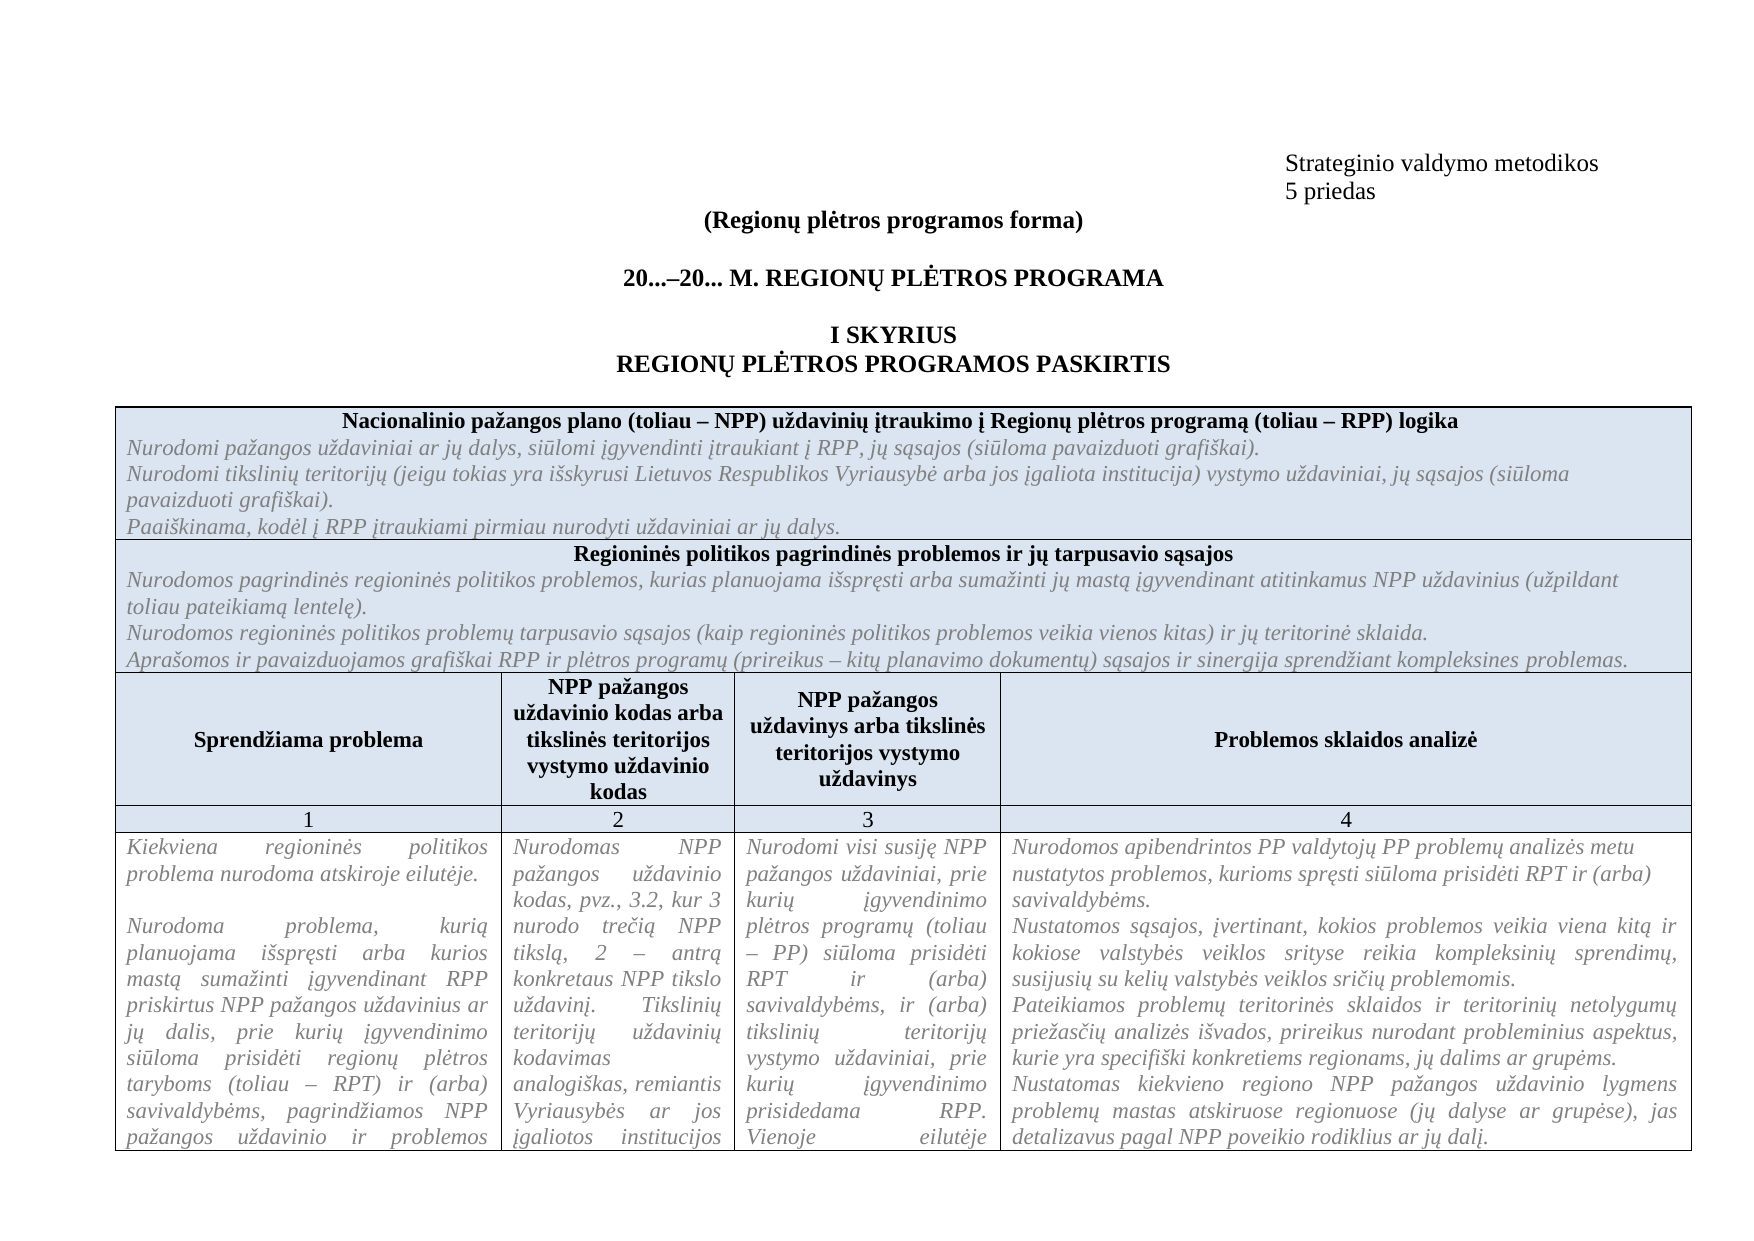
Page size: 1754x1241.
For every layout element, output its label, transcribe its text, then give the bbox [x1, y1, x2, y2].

table_cell 3 [735, 806, 1000, 832]
table_cell 2 [502, 806, 734, 832]
text REGIONŲ Plėtros programos paskirtis [103, 349, 1683, 378]
table_header Nacionalinio pažangos plano (toliau – NPP) uždavinių įtraukimo į Regionų plėtros programą (toliau – RPP) logika Nurodomi pažangos uždaviniai ar jų dalys, siūlomi įgyvendinti įtraukiant į RPP, jų sąsajos (siūloma pavaizduoti grafiškai). Nurodomi tikslinių teritorijų (jeigu tokias yra išskyrusi Lietuvos Respublikos Vyriausybė arba jos įgaliota institucija) vystymo uždaviniai, jų sąsajos (siūloma pavaizduoti grafiškai). Paaiškinama, kodėl į RPP įtraukiami pirmiau nurodyti uždaviniai ar jų dalys. [116, 408, 1691, 539]
text 5 priedas [1285, 176, 1683, 205]
table_cell Sprendžiama problema [116, 673, 501, 805]
table_cell 4 [1001, 806, 1691, 832]
table_cell Nurodomas NPP pažangos uždavinio kodas, pvz., 3.2, kur 3 nurodo trečią NPP tikslą, 2 – antrą konkretaus NPP tikslo uždavinį. Tikslinių teritorijų uždavinių kodavimas analogiškas, remiantis Vyriausybės ar jos įgaliotos institucijos [502, 833, 734, 1149]
table_cell NPP pažangos uždavinio kodas arba tikslinės teritorijos vystymo uždavinio kodas [502, 673, 734, 805]
table_cell 1 [116, 806, 501, 832]
table_cell Regioninės politikos pagrindinės problemos ir jų tarpusavio sąsajos Nurodomos pagrindinės regioninės politikos problemos, kurias planuojama išspręsti arba sumažinti jų mastą įgyvendinant atitinkamus NPP uždavinius (užpildant toliau pateikiamą lentelę). Nurodomos regioninės politikos problemų tarpusavio sąsajos (kaip regioninės politikos problemos veikia vienos kitas) ir jų teritorinė sklaida. Aprašomos ir pavaizduojamos grafiškai RPP ir plėtros programų (prireikus – kitų planavimo dokumentų) sąsajos ir sinergija sprendžiant kompleksines problemas. [116, 540, 1691, 672]
text I skyrius [103, 320, 1683, 349]
table_cell NPP pažangos uždavinys arba tikslinės teritorijos vystymo uždavinys [735, 673, 1000, 805]
text 20...–20... M. REGIONŲ PLĖTROS PROGRAMA [103, 263, 1683, 291]
table_cell Problemos sklaidos analizė [1001, 673, 1691, 805]
table_cell Kiekviena regioninės politikos problema nurodoma atskiroje eilutėje. Nurodoma problema, kurią planuojama išspręsti arba kurios mastą sumažinti įgyvendinant RPP priskirtus NPP pažangos uždavinius ar jų dalis, prie kurių įgyvendinimo siūloma prisidėti regionų plėtros taryboms (toliau – RPT) ir (arba) savivaldybėms, pagrindžiamos NPP pažangos uždavinio ir problemos [116, 833, 501, 1149]
table_cell Nurodomi visi susiję NPP pažangos uždaviniai, prie kurių įgyvendinimo plėtros programų (toliau ‒ PP) siūloma prisidėti RPT ir (arba) savivaldybėms, ir (arba) tikslinių teritorijų vystymo uždaviniai, prie kurių įgyvendinimo prisidedama RPP. Vienoje eilutėje [735, 833, 1000, 1149]
text (Regionų plėtros programos forma) [103, 205, 1683, 234]
text Strateginio valdymo metodikos [1285, 148, 1683, 176]
table_cell Nurodomos apibendrintos PP valdytojų PP problemų analizės metu nustatytos problemos, kurioms spręsti siūloma prisidėti RPT ir (arba) savivaldybėms. Nustatomos sąsajos, įvertinant, kokios problemos veikia viena kitą ir kokiose valstybės veiklos srityse reikia kompleksinių sprendimų, susijusių su kelių valstybės veiklos sričių problemomis. Pateikiamos problemų teritorinės sklaidos ir teritorinių netolygumų priežasčių analizės išvados, prireikus nurodant probleminius aspektus, kurie yra specifiški konkretiems regionams, jų dalims ar grupėms. Nustatomas kiekvieno regiono NPP pažangos uždavinio lygmens problemų mastas atskiruose regionuose (jų dalyse ar grupėse), jas detalizavus pagal NPP poveikio rodiklius ar jų dalį. [1001, 833, 1691, 1149]
